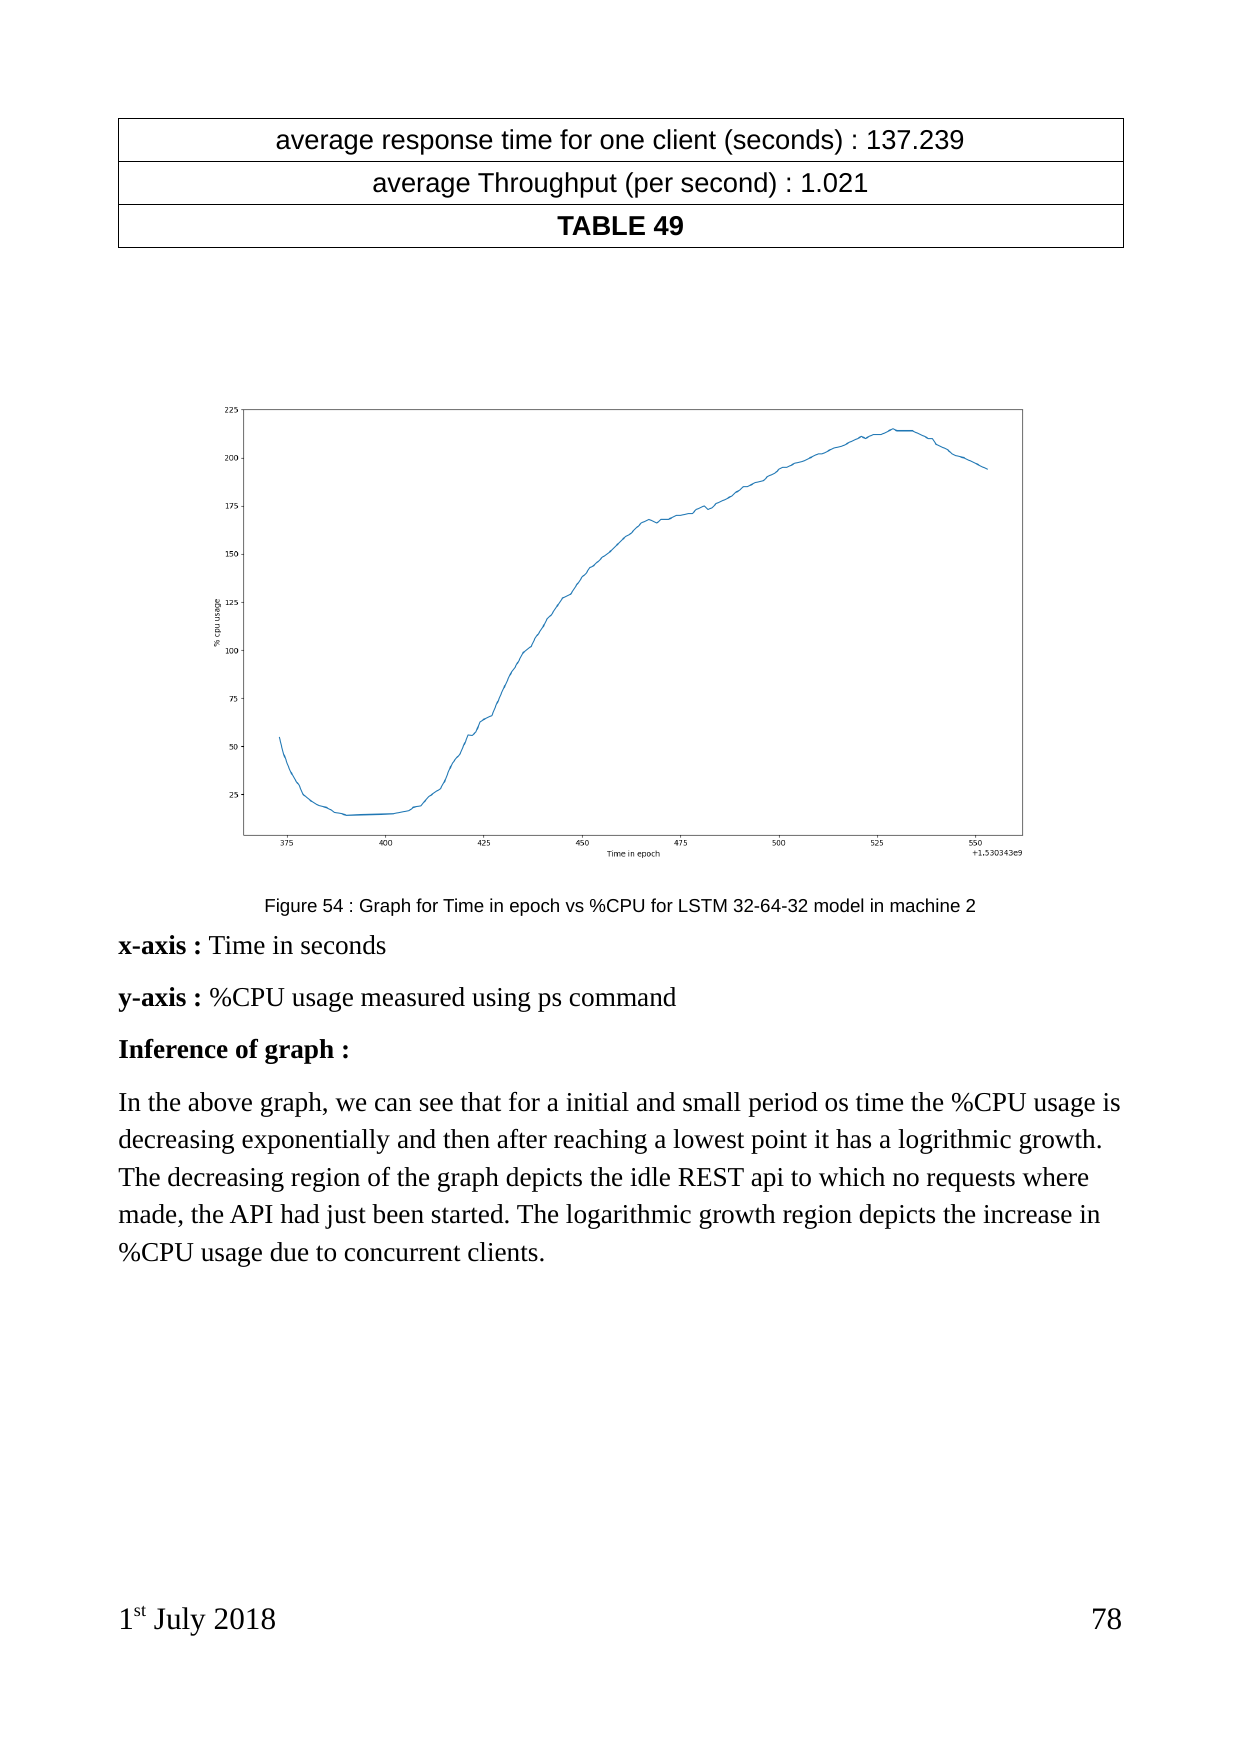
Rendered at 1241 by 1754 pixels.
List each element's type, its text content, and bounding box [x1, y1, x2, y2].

text y-axis : %CPU usage measured using ps command [118, 981, 1122, 1013]
table_cell TABLE 49 [119, 205, 1123, 247]
text x-axis : Time in seconds [118, 929, 1122, 960]
text Inference of graph : [118, 1033, 1122, 1065]
text In the above graph, we can see that for a initial and small period os time the %CPU usage is decreasing exponentially and then after reaching a lowest point it has a logrithmic growth. The decreasing region of the graph depicts the idle REST api to which no requests where made, the API had just been started. The logarithmic growth region depicts the increase in %CPU usage due to concurrent clients. [118, 1086, 1122, 1267]
subtitle Figure 54 : Graph for Time in epoch vs %CPU for LSTM 32-64-32 model in machine 2 [118, 895, 1122, 917]
table_cell average Throughput (per second) : 1.021 [119, 162, 1123, 204]
picture [118, 343, 1123, 895]
table_cell average response time for one client (seconds) : 137.239 [119, 119, 1123, 161]
